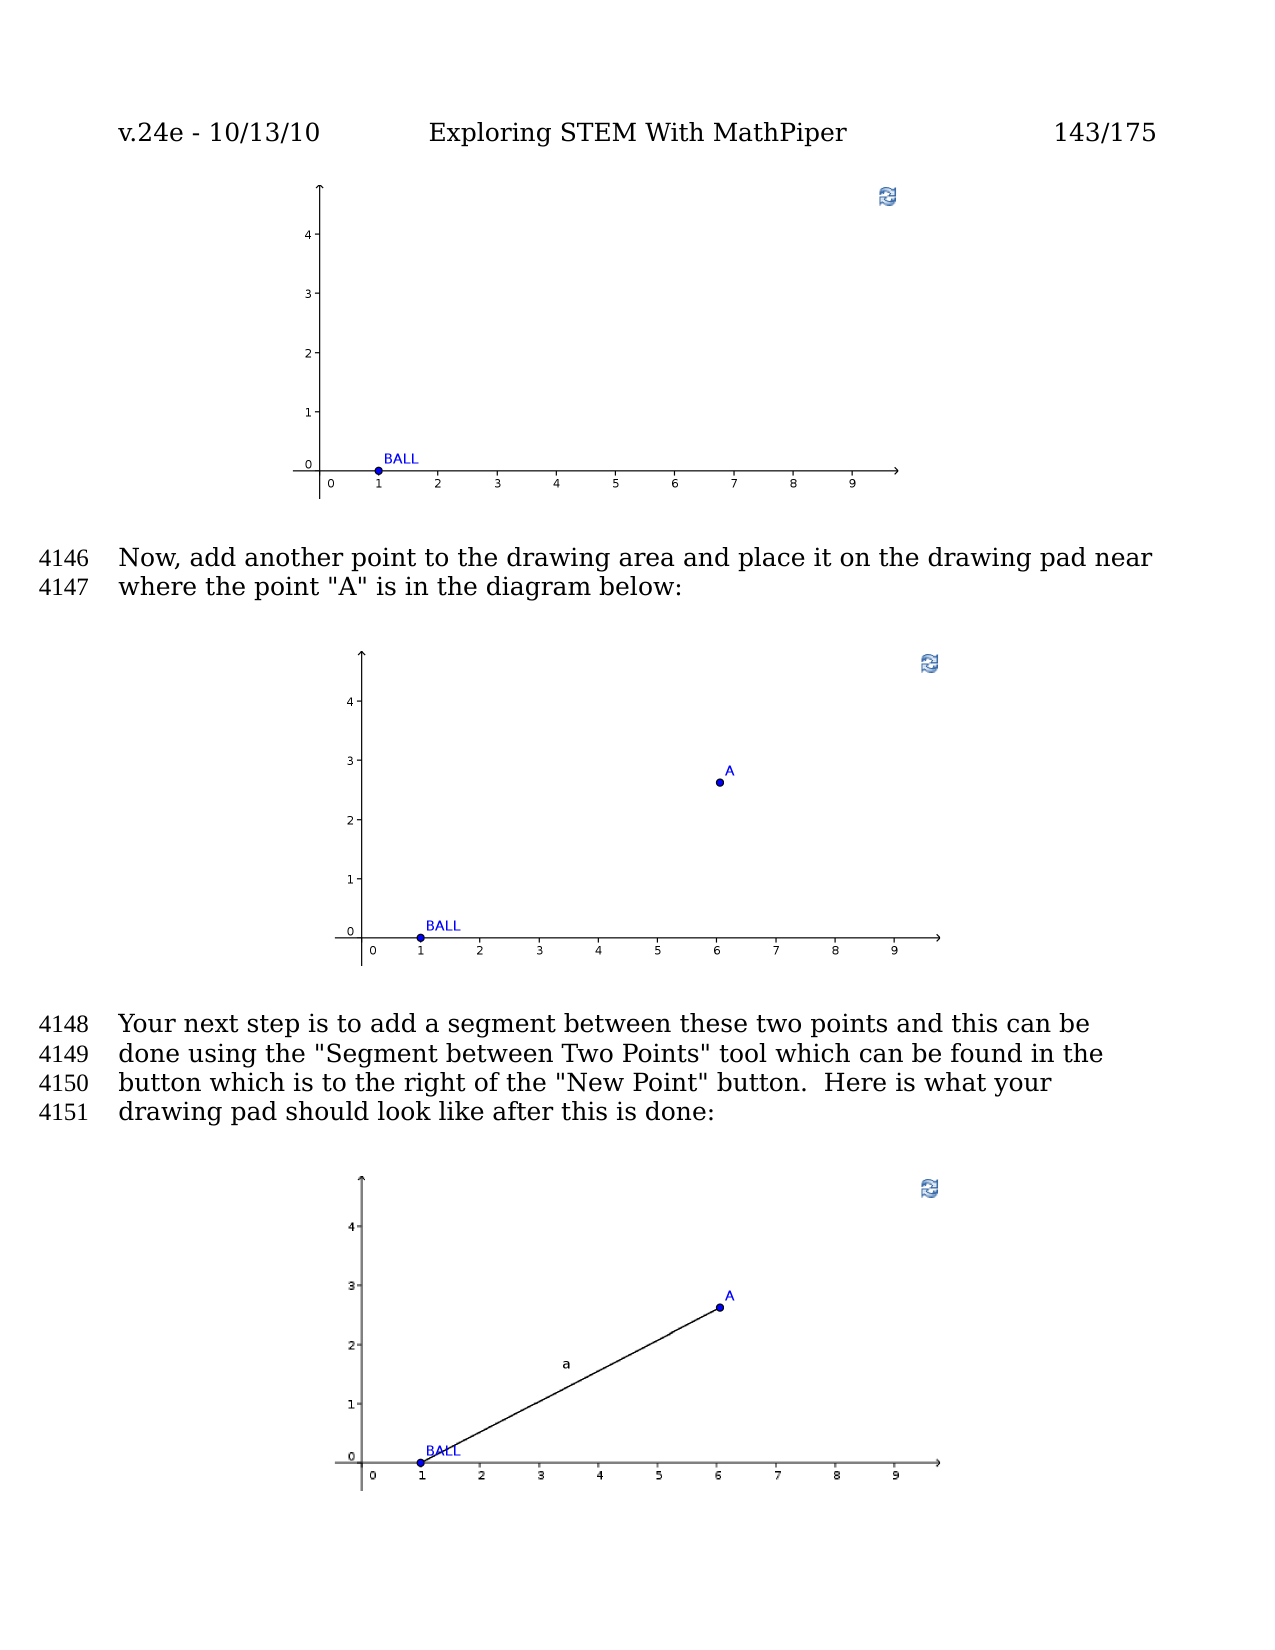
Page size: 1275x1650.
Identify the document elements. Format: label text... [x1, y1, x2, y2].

picture [292, 185, 899, 499]
text Your next step is to add a segment between these two points and this can be done using the "Segment between Two Points" tool which can be found in the button which is to the right of the "New Point" button. Here is what your drawing pad should look like after this is done: [118, 1010, 1157, 1126]
text Now, add another point to the drawing area and place it on the drawing pad near where the point "A" is in the diagram below: [118, 543, 1157, 601]
picture [334, 651, 941, 966]
picture [334, 1176, 941, 1491]
